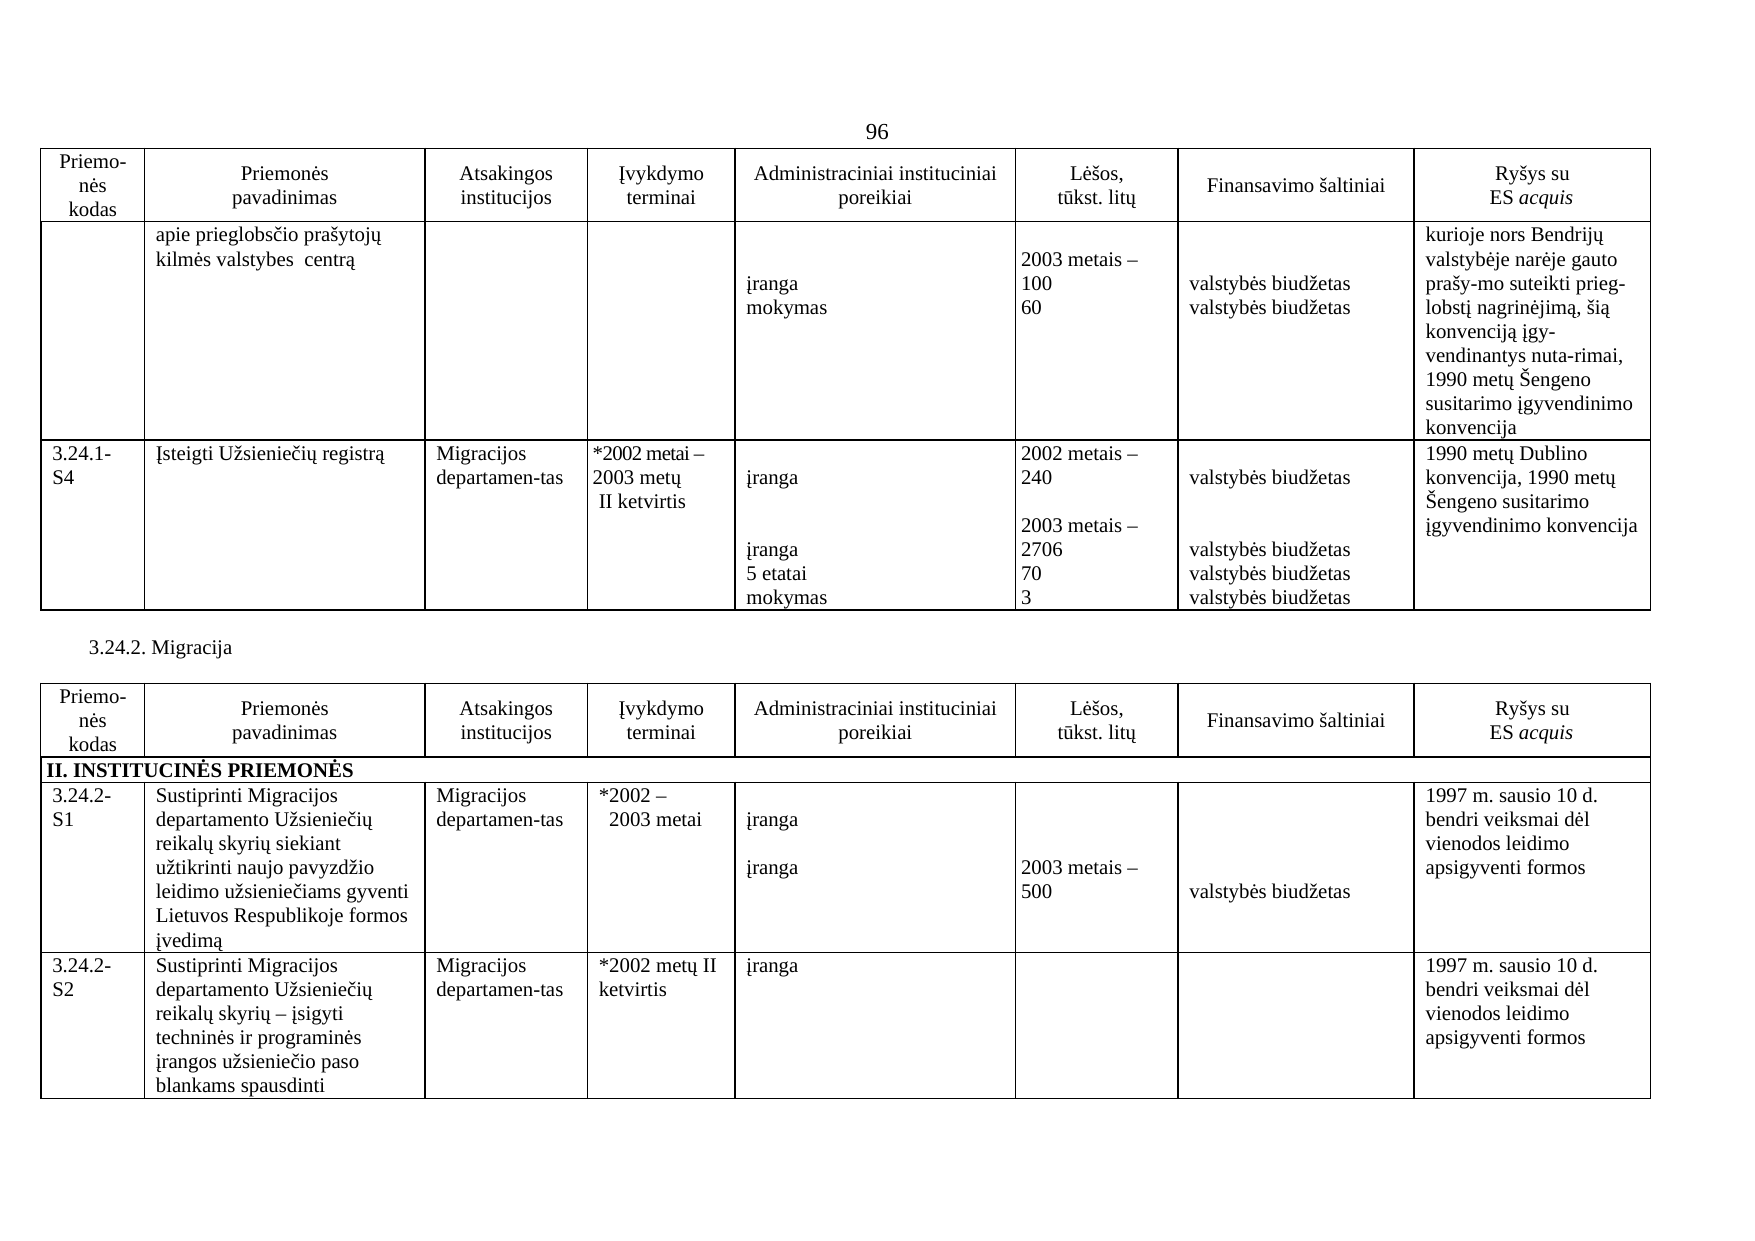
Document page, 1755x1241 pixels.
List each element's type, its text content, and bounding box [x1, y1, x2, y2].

table_cell 1997 m. sausio 10 d. bendri veiksmai dėl vienodos leidimo apsigyventi formos [1415, 783, 1650, 952]
table_header Administraciniai instituciniai poreikiai [736, 684, 1015, 756]
table_cell Migracijos departamen-tas [426, 441, 587, 609]
table_cell valstybės biudžetas valstybės biudžetas [1179, 222, 1413, 439]
table_header Įvykdymo terminai [588, 149, 734, 221]
table_cell 2003 metais – 100 60 [1016, 222, 1177, 439]
table_cell 1990 metų Dublino konvencija, 1990 metų Šengeno susitarimo įgyvendinimo konvencija [1415, 441, 1650, 609]
table_cell Sustiprinti Migracijos departamento Užsieniečių reikalų skyrių – įsigyti techninės ir programinės įrangos užsieniečio paso blankams spausdinti [145, 953, 424, 1097]
table_cell *2002 – 2003 metai [588, 783, 734, 952]
table_cell 3.24.2-S1 [42, 783, 144, 952]
table_cell įranga mokymas [736, 222, 1015, 439]
table_header Priemo-nės kodas [41, 684, 144, 756]
table_header Priemonės pavadinimas [145, 149, 424, 221]
table_cell 3.24.2-S2 [42, 953, 144, 1097]
table_header Ryšys su ES acquis [1415, 684, 1650, 756]
table_cell įranga įranga [736, 783, 1015, 952]
table_cell 2003 metais – 500 [1016, 783, 1177, 952]
table_cell [1179, 953, 1413, 1097]
table_cell kurioje nors Bendrijų valstybėje narėje gauto prašy-mo suteikti prieg-lobstį nagrinėjimą, šią konvenciją įgy-vendinantys nuta-rimai, 1990 metų Šengeno susitarimo įgyvendinimo konvencija [1415, 222, 1650, 439]
table_cell Migracijos departamen-tas [426, 953, 587, 1097]
table_cell II. Institucinės priemonės [42, 758, 1650, 782]
table_cell apie prieglobsčio prašytojų kilmės valstybes centrą [145, 222, 424, 439]
table_cell [588, 222, 734, 439]
table_header Lėšos, tūkst. litų [1016, 149, 1177, 221]
subtitle 3.24.2. Migracija [89, 634, 1666, 659]
table_header Administraciniai instituciniai poreikiai [736, 149, 1015, 221]
table_cell *2002 metų II ketvirtis [588, 953, 734, 1097]
table_cell [1016, 953, 1177, 1097]
table_cell įranga įranga 5 etatai mokymas [736, 441, 1015, 609]
table_cell *2002 metai – 2003 metų II ketvirtis [588, 441, 734, 609]
table_header Priemo-nės kodas [41, 149, 144, 221]
table_header Finansavimo šaltiniai [1179, 149, 1413, 221]
table_header Atsakingos institucijos [426, 149, 587, 221]
table_header Priemonės pavadinimas [145, 684, 424, 756]
table_cell 3.24.1-S4 [42, 441, 144, 609]
table_header Lėšos, tūkst. litų [1016, 684, 1177, 756]
table_cell Sustiprinti Migracijos departamento Užsieniečių reikalų skyrių siekiant užtikrinti naujo pavyzdžio leidimo užsieniečiams gyventi Lietuvos Respublikoje formos įvedimą [145, 783, 424, 952]
table_cell 2002 metais – 240 2003 metais – 2706 70 3 [1016, 441, 1177, 609]
table_header Ryšys su ES acquis [1415, 149, 1650, 221]
table_header Finansavimo šaltiniai [1179, 684, 1413, 756]
table_cell Migracijos departamen-tas [426, 783, 587, 952]
table_header Įvykdymo terminai [588, 684, 734, 756]
table_cell valstybės biudžetas [1179, 783, 1413, 952]
table_cell valstybės biudžetas valstybės biudžetas valstybės biudžetas valstybės biudžetas [1179, 441, 1413, 609]
table_cell Įsteigti Užsieniečių registrą [145, 441, 424, 609]
table_cell įranga [736, 953, 1015, 1097]
table_cell 1997 m. sausio 10 d. bendri veiksmai dėl vienodos leidimo apsigyventi formos [1415, 953, 1650, 1097]
table_header Atsakingos institucijos [426, 684, 587, 756]
table_cell [426, 222, 587, 439]
table_cell [42, 222, 144, 439]
